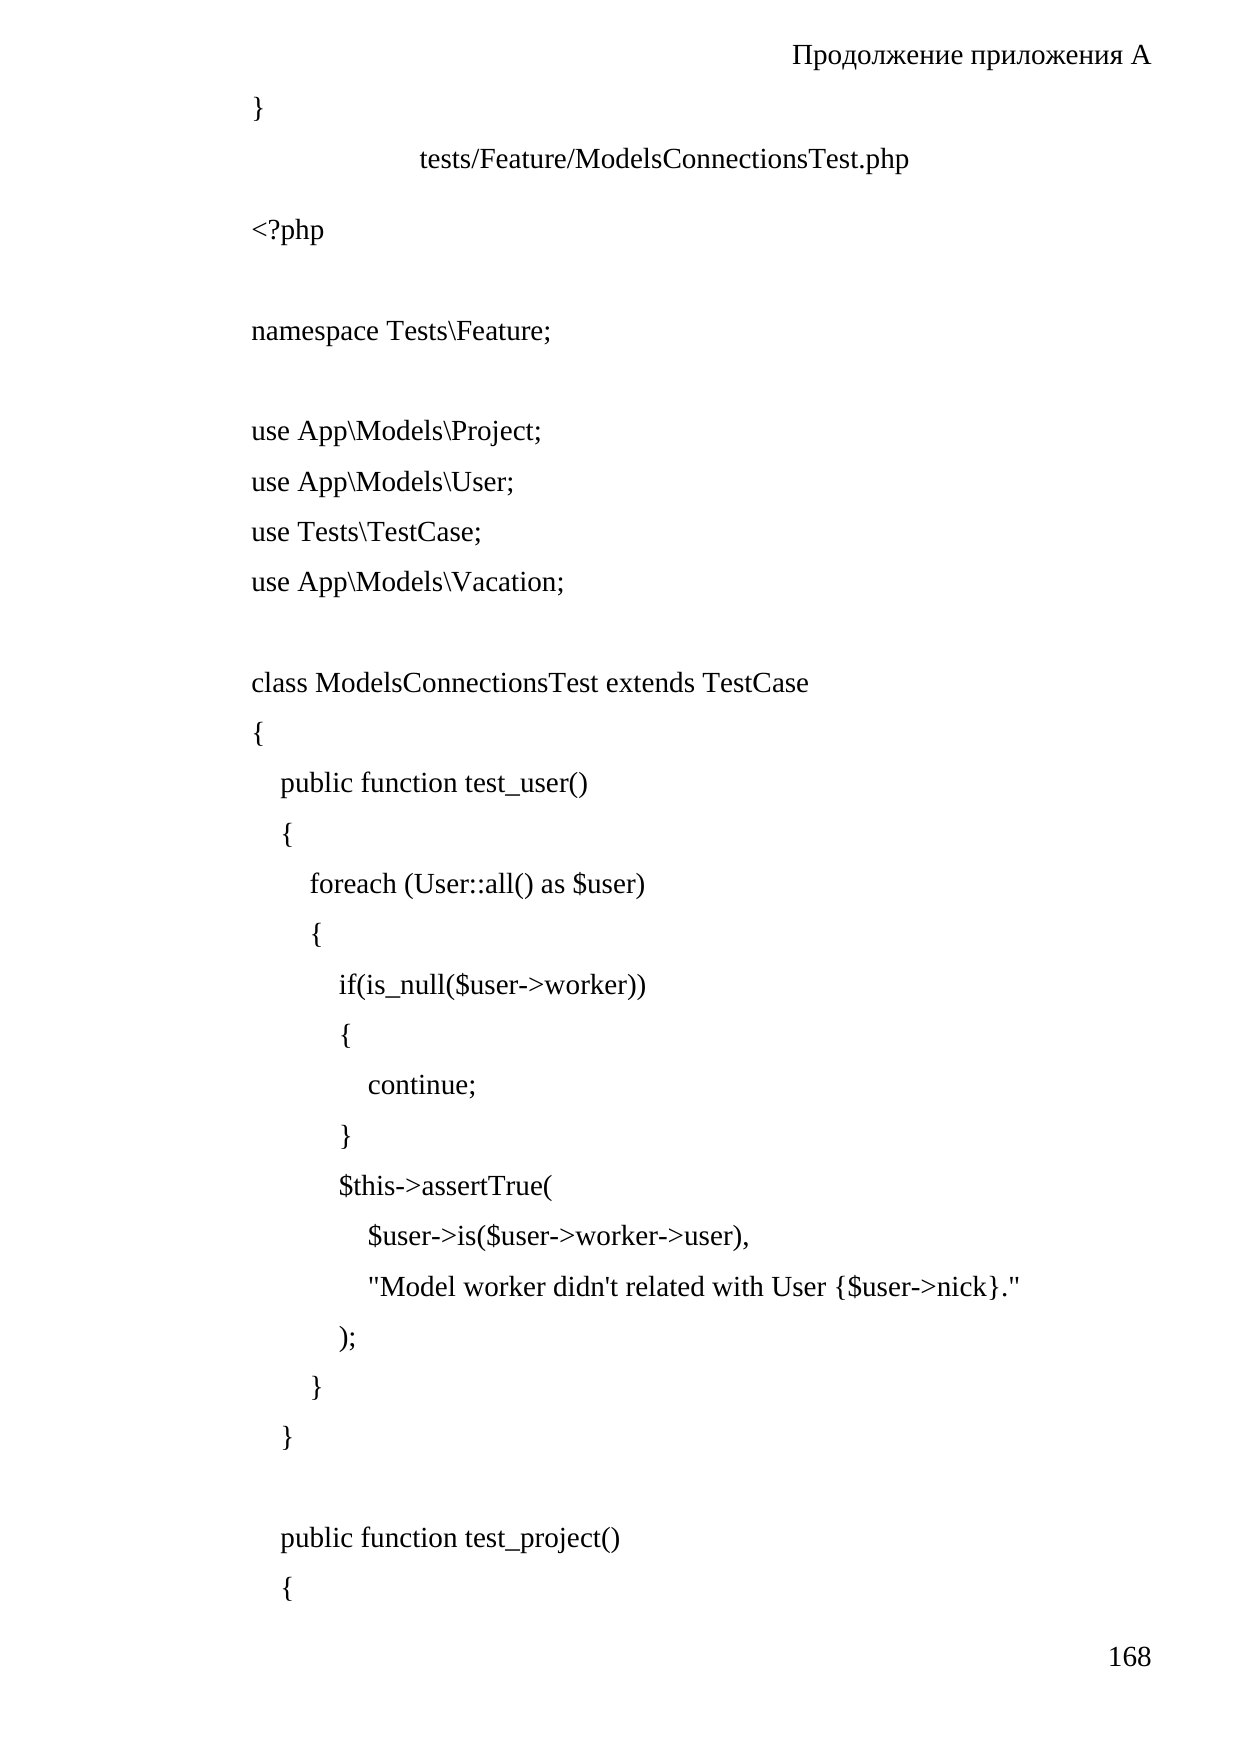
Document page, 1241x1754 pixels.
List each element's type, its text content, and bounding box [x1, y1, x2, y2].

text } [177, 91, 1152, 124]
text use Tests\TestCase; [177, 514, 1152, 547]
text } [177, 1118, 1152, 1151]
text } [177, 1419, 1152, 1453]
text ); [177, 1319, 1152, 1352]
text } [177, 1369, 1152, 1403]
text use App\Models\User; [177, 464, 1152, 497]
text if(is_null($user->worker)) [177, 967, 1152, 1000]
text use App\Models\Vacation; [177, 564, 1152, 598]
text $this->assertTrue( [177, 1168, 1152, 1202]
text public function test_project() [177, 1520, 1152, 1554]
text { [177, 1571, 1152, 1604]
text continue; [177, 1067, 1152, 1101]
text { [177, 715, 1152, 749]
subtitle tests/Feature/ModelsConnectionsTest.php [177, 141, 1152, 174]
text { [177, 816, 1152, 849]
text public function test_user() [177, 766, 1152, 799]
text class ModelsConnectionsTest extends TestCase [177, 665, 1152, 698]
text use App\Models\Project; [177, 413, 1152, 447]
text $user->is($user->worker->user), [177, 1218, 1152, 1252]
text namespace Tests\Feature; [177, 313, 1152, 346]
text "Model worker didn't related with User {$user->nick}." [177, 1269, 1152, 1302]
text { [177, 916, 1152, 950]
text foreach (User::all() as $user) [177, 866, 1152, 900]
text <?php [177, 212, 1152, 246]
text { [177, 1017, 1152, 1051]
